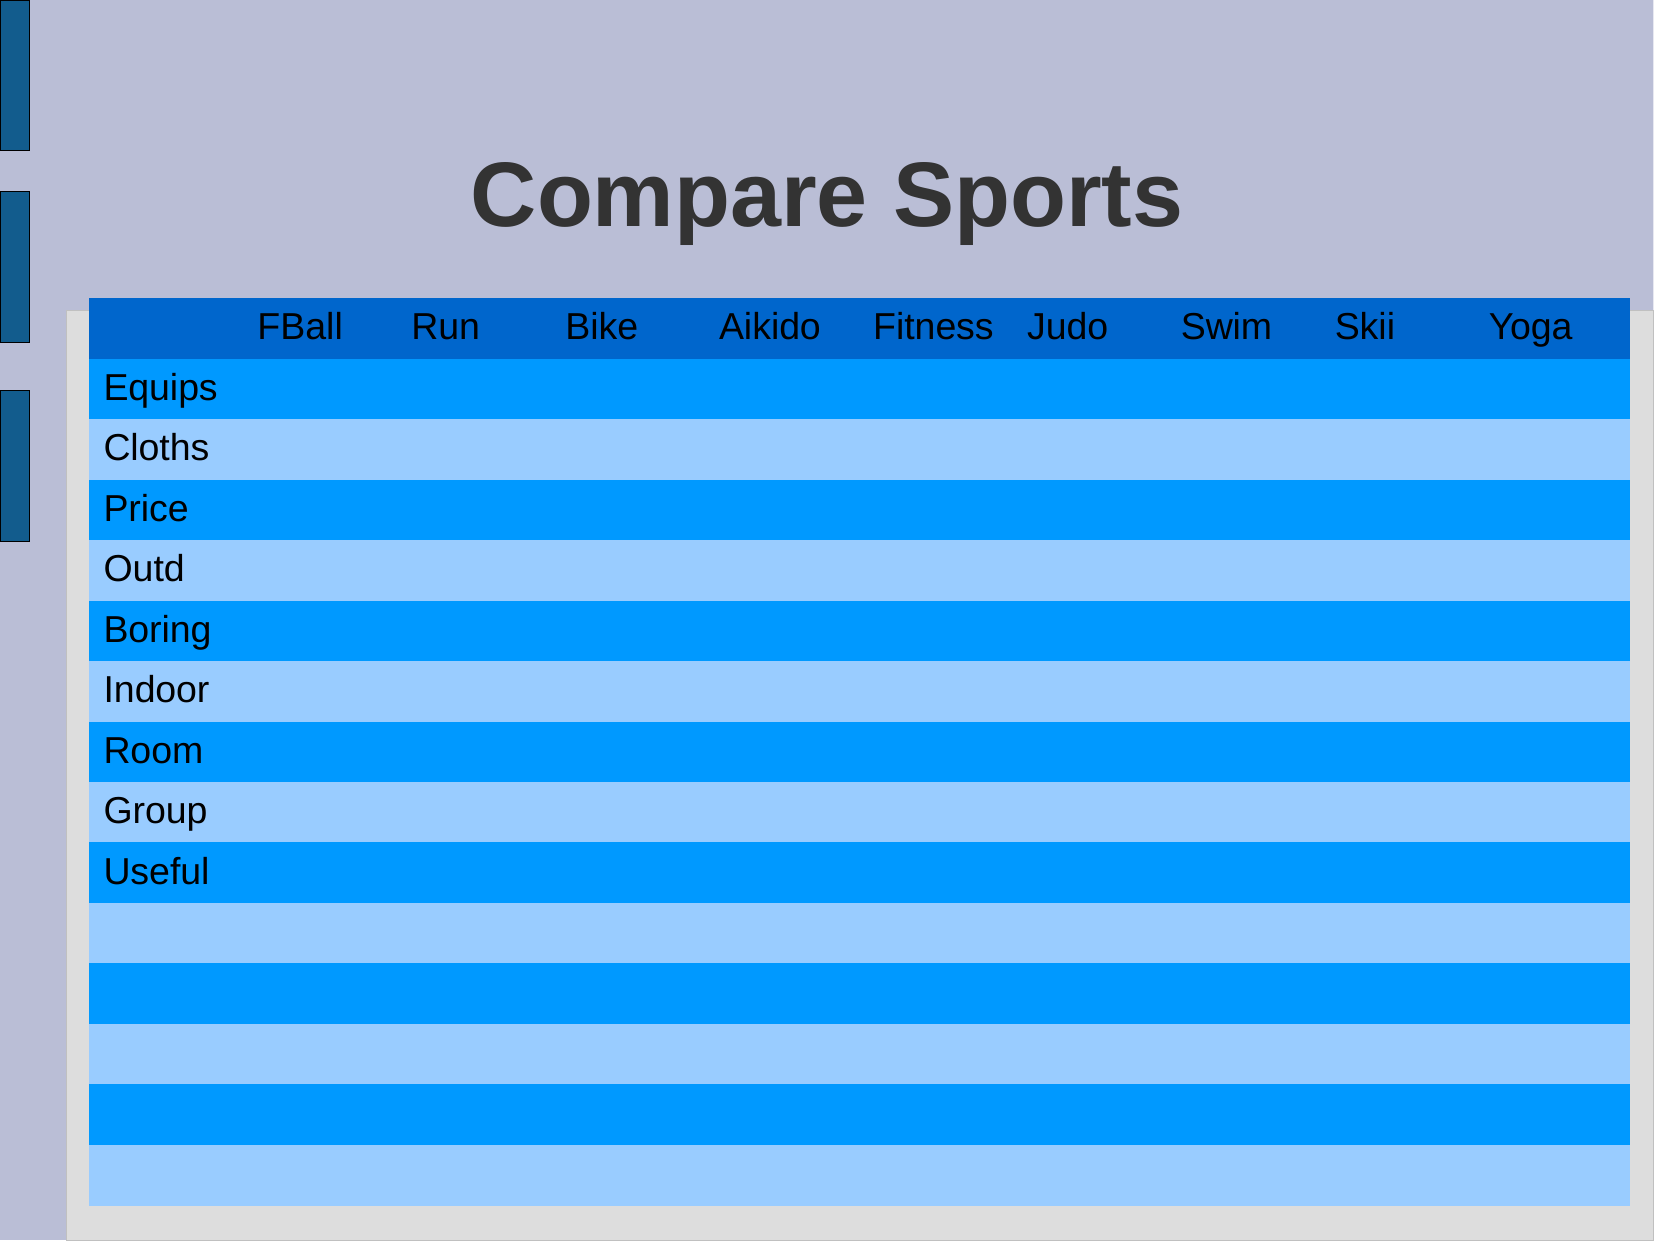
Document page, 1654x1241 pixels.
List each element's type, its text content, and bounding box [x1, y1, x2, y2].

table_cell [243, 722, 397, 782]
table_cell [704, 480, 858, 540]
table_cell [704, 903, 858, 963]
table_cell [397, 1084, 551, 1145]
table_cell [1166, 601, 1320, 661]
table_cell [551, 903, 704, 963]
table_cell [1012, 722, 1166, 782]
table_cell [1320, 963, 1474, 1024]
table_cell [397, 359, 551, 419]
table_cell [243, 782, 397, 842]
table_cell [1166, 661, 1320, 722]
table_cell [397, 903, 551, 963]
table_cell [1166, 1024, 1320, 1084]
table_cell Price [89, 480, 243, 540]
table_cell [397, 480, 551, 540]
table_cell [1166, 782, 1320, 842]
table_cell [1166, 1084, 1320, 1145]
table_cell [397, 601, 551, 661]
table_cell Equips [89, 359, 243, 419]
table_cell [243, 903, 397, 963]
table_header Fitness [858, 298, 1012, 359]
table_cell [89, 1145, 243, 1206]
table_cell Group [89, 782, 243, 842]
table_cell [1320, 540, 1474, 601]
table_cell [551, 1024, 704, 1084]
table_cell [1320, 903, 1474, 963]
table_cell [858, 903, 1012, 963]
table_cell [1012, 419, 1166, 480]
table_cell Cloths [89, 419, 243, 480]
table_cell [858, 1145, 1012, 1206]
table_cell [1474, 842, 1630, 903]
table_cell [1012, 1145, 1166, 1206]
table_cell [704, 963, 858, 1024]
table_cell [397, 782, 551, 842]
table_cell [704, 419, 858, 480]
table_cell [1474, 1145, 1630, 1206]
table_cell [551, 1084, 704, 1145]
table_cell [704, 842, 858, 903]
table_cell Boring [89, 601, 243, 661]
table_cell [1320, 601, 1474, 661]
table_cell [243, 540, 397, 601]
table_cell [1166, 842, 1320, 903]
table_cell [243, 419, 397, 480]
table_cell [858, 1084, 1012, 1145]
table_cell [89, 903, 243, 963]
table_cell [1474, 601, 1630, 661]
table_cell [1012, 842, 1166, 903]
table_cell [397, 842, 551, 903]
table_cell [858, 722, 1012, 782]
table_cell [704, 540, 858, 601]
table_cell [243, 1024, 397, 1084]
table_cell [397, 1024, 551, 1084]
table_cell [1320, 842, 1474, 903]
table_cell [551, 661, 704, 722]
table_header [89, 298, 243, 359]
table_cell [704, 722, 858, 782]
table_cell [1474, 1024, 1630, 1084]
table_header Aikido [704, 298, 858, 359]
table_cell [1166, 480, 1320, 540]
table_cell [1166, 963, 1320, 1024]
table_cell [243, 661, 397, 722]
table_header Swim [1166, 298, 1320, 359]
table_cell [243, 963, 397, 1024]
table_cell [1474, 963, 1630, 1024]
table_cell [551, 1145, 704, 1206]
title Compare Sports [121, 91, 1534, 298]
table_cell [1474, 419, 1630, 480]
table_cell [1166, 359, 1320, 419]
table_cell [1320, 782, 1474, 842]
table_cell [704, 1084, 858, 1145]
table_cell [704, 1145, 858, 1206]
table_cell [858, 419, 1012, 480]
table_cell [1474, 359, 1630, 419]
table_cell [397, 1145, 551, 1206]
table_cell [1474, 722, 1630, 782]
table_cell [243, 1145, 397, 1206]
table_cell [1474, 480, 1630, 540]
table_cell [243, 359, 397, 419]
table_cell [1320, 359, 1474, 419]
table_cell [704, 782, 858, 842]
table_cell [89, 1024, 243, 1084]
table_header Bike [551, 298, 704, 359]
table_cell [397, 963, 551, 1024]
table_cell [1474, 1084, 1630, 1145]
table_cell [858, 661, 1012, 722]
table_cell Room [89, 722, 243, 782]
table_cell [1320, 1145, 1474, 1206]
table_cell [704, 1024, 858, 1084]
table_cell Useful [89, 842, 243, 903]
table_cell [551, 359, 704, 419]
table_cell [551, 722, 704, 782]
table_header Run [397, 298, 551, 359]
table_cell [551, 842, 704, 903]
table_cell [858, 540, 1012, 601]
table_cell [1474, 540, 1630, 601]
table_header Skii [1320, 298, 1474, 359]
table_cell [397, 661, 551, 722]
table_header Yoga [1474, 298, 1630, 359]
table_cell [397, 419, 551, 480]
table_cell [1474, 661, 1630, 722]
table_cell [1012, 661, 1166, 722]
table_cell [551, 601, 704, 661]
table_cell [704, 661, 858, 722]
table_header Judo [1012, 298, 1166, 359]
table_cell [243, 601, 397, 661]
table_cell [858, 842, 1012, 903]
table_header FBall [243, 298, 397, 359]
table_cell [858, 963, 1012, 1024]
table_cell [1320, 722, 1474, 782]
table_cell [1166, 419, 1320, 480]
table_cell Outd [89, 540, 243, 601]
table_cell [1166, 1145, 1320, 1206]
table_cell [704, 359, 858, 419]
table_cell [1166, 903, 1320, 963]
table_cell [1012, 359, 1166, 419]
table_cell [89, 963, 243, 1024]
table_cell [243, 1084, 397, 1145]
table_cell [397, 540, 551, 601]
table_cell [1474, 903, 1630, 963]
table_cell [243, 842, 397, 903]
table_cell [1320, 661, 1474, 722]
table_cell [1012, 540, 1166, 601]
table_cell [551, 480, 704, 540]
table_cell [1012, 1084, 1166, 1145]
table_cell [704, 601, 858, 661]
table_cell [1166, 540, 1320, 601]
table_cell [858, 359, 1012, 419]
table_cell [397, 722, 551, 782]
table_cell [1320, 419, 1474, 480]
table_cell [858, 601, 1012, 661]
table_cell [243, 480, 397, 540]
table_cell [1012, 782, 1166, 842]
table_cell [1012, 601, 1166, 661]
table_cell [1012, 963, 1166, 1024]
table_cell [1012, 1024, 1166, 1084]
table_cell [1320, 480, 1474, 540]
table_cell Indoor [89, 661, 243, 722]
table_cell [1320, 1084, 1474, 1145]
table_cell [551, 782, 704, 842]
table_cell [858, 1024, 1012, 1084]
table_cell [1320, 1024, 1474, 1084]
table_cell [551, 540, 704, 601]
table_cell [858, 782, 1012, 842]
table_cell [551, 419, 704, 480]
table_cell [1012, 480, 1166, 540]
table_cell [1166, 722, 1320, 782]
table_cell [551, 963, 704, 1024]
table_cell [1012, 903, 1166, 963]
table_cell [89, 1084, 243, 1145]
table_cell [858, 480, 1012, 540]
table_cell [1474, 782, 1630, 842]
